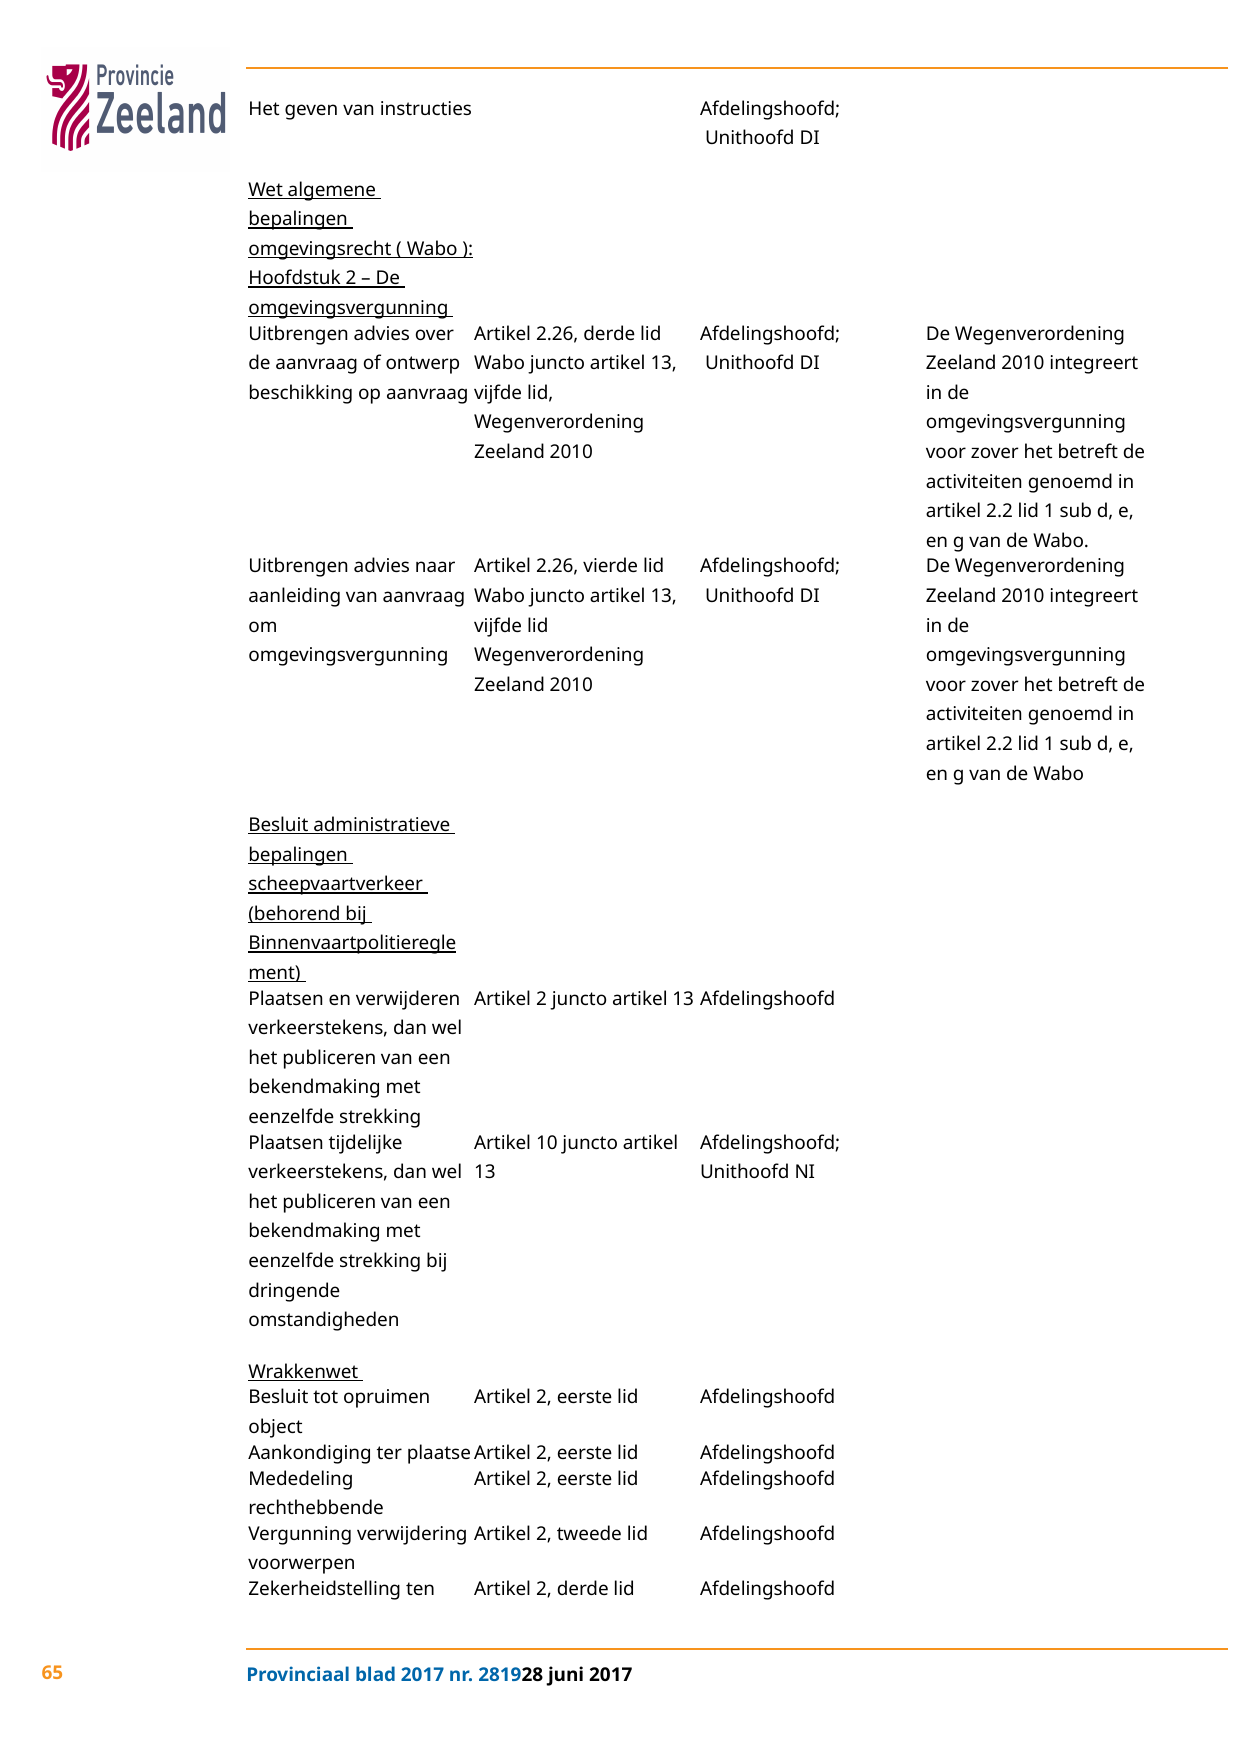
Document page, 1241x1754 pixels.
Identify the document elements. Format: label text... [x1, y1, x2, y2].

table_cell De Wegenverordening Zeeland 2010 integreert in de omgevingsvergunning voor zover het betreft de activiteiten genoemd in artikel 2.2 lid 1 sub d, e, en g van de Wabo [926, 553, 1152, 786]
table_cell Mededeling rechthebbende [248, 1465, 474, 1520]
table_cell [700, 1332, 926, 1358]
table_cell Artikel 2, derde lid [474, 1575, 700, 1601]
table_cell [926, 786, 1152, 811]
table_cell Besluit tot opruimen object [248, 1384, 474, 1439]
table_cell [474, 150, 700, 176]
table_cell Wrakkenwet [248, 1358, 474, 1384]
table_cell [926, 985, 1152, 1129]
table_cell Artikel 2, eerste lid [474, 1465, 700, 1520]
table_cell [700, 811, 926, 985]
table_cell Zekerheidstelling ten [248, 1575, 474, 1601]
table_cell Afdelingshoofd [700, 1575, 926, 1601]
table_cell [926, 1129, 1152, 1332]
table_cell [474, 1332, 700, 1358]
table_cell [926, 1575, 1152, 1601]
table_cell [474, 176, 700, 320]
table_cell Uitbrengen advies naar aanleiding van aanvraag om omgevingsvergunning [248, 553, 474, 786]
table_cell [700, 786, 926, 811]
table_cell [926, 1465, 1152, 1520]
table_cell Het geven van instructies [248, 95, 474, 150]
table_cell Besluit administratieve bepalingen scheepvaartverkeer (behorend bij Binnenvaartpolitiereglement) [248, 811, 474, 985]
table_cell [926, 1332, 1152, 1358]
table_cell Artikel 2, eerste lid [474, 1439, 700, 1465]
table_cell [926, 95, 1152, 150]
table_cell Afdelingshoofd [700, 1384, 926, 1439]
table_cell [248, 786, 474, 811]
table_cell Artikel 2, tweede lid [474, 1520, 700, 1575]
table_cell [474, 95, 700, 150]
table_cell Uitbrengen advies over de aanvraag of ontwerp beschikking op aanvraag [248, 320, 474, 553]
table_cell Afdelingshoofd; Unithoofd NI [700, 1129, 926, 1332]
table_cell [926, 150, 1152, 176]
table_cell Plaatsen tijdelijke verkeerstekens, dan wel het publiceren van een bekendmaking met eenzelfde strekking bij dringende omstandigheden [248, 1129, 474, 1332]
table_cell [700, 1358, 926, 1384]
table_cell [926, 1520, 1152, 1575]
table_cell [248, 150, 474, 176]
table_cell [926, 1358, 1152, 1384]
table_cell [700, 150, 926, 176]
table_cell Artikel 2, eerste lid [474, 1384, 700, 1439]
table_cell [700, 176, 926, 320]
table_cell [474, 786, 700, 811]
table_cell [926, 1439, 1152, 1465]
table_cell Plaatsen en verwijderen verkeerstekens, dan wel het publiceren van een bekendmaking met eenzelfde strekking [248, 985, 474, 1129]
table_cell Wet algemene bepalingen omgevingsrecht ( Wabo ): Hoofdstuk 2 – De omgevingsvergunning [248, 176, 474, 320]
table_cell Artikel 2.26, vierde lid Wabo juncto artikel 13, vijfde lid Wegenverordening Zeeland 2010 [474, 553, 700, 786]
table_cell [474, 811, 700, 985]
table_cell Afdelingshoofd [700, 1520, 926, 1575]
table_cell Afdelingshoofd; Unithoofd DI [700, 95, 926, 150]
table_cell [248, 1332, 474, 1358]
table_cell Afdelingshoofd; Unithoofd DI [700, 553, 926, 786]
table_cell Aankondiging ter plaatse [248, 1439, 474, 1465]
table_cell Artikel 2 juncto artikel 13 [474, 985, 700, 1129]
table_cell Afdelingshoofd [700, 1439, 926, 1465]
table_cell [926, 176, 1152, 320]
table_cell De Wegenverordening Zeeland 2010 integreert in de omgevingsvergunning voor zover het betreft de activiteiten genoemd in artikel 2.2 lid 1 sub d, e, en g van de Wabo. [926, 320, 1152, 553]
table_cell Vergunning verwijdering voorwerpen [248, 1520, 474, 1575]
picture [41, 47, 231, 172]
table_cell Afdelingshoofd [700, 1465, 926, 1520]
table_cell [926, 1384, 1152, 1439]
table_cell [926, 811, 1152, 985]
table_cell Artikel 2.26, derde lid Wabo juncto artikel 13, vijfde lid, Wegenverordening Zeeland 2010 [474, 320, 700, 553]
table_cell [474, 1358, 700, 1384]
table_cell Afdelingshoofd [700, 985, 926, 1129]
table_cell Afdelingshoofd; Unithoofd DI [700, 320, 926, 553]
table_cell Artikel 10 juncto artikel 13 [474, 1129, 700, 1332]
